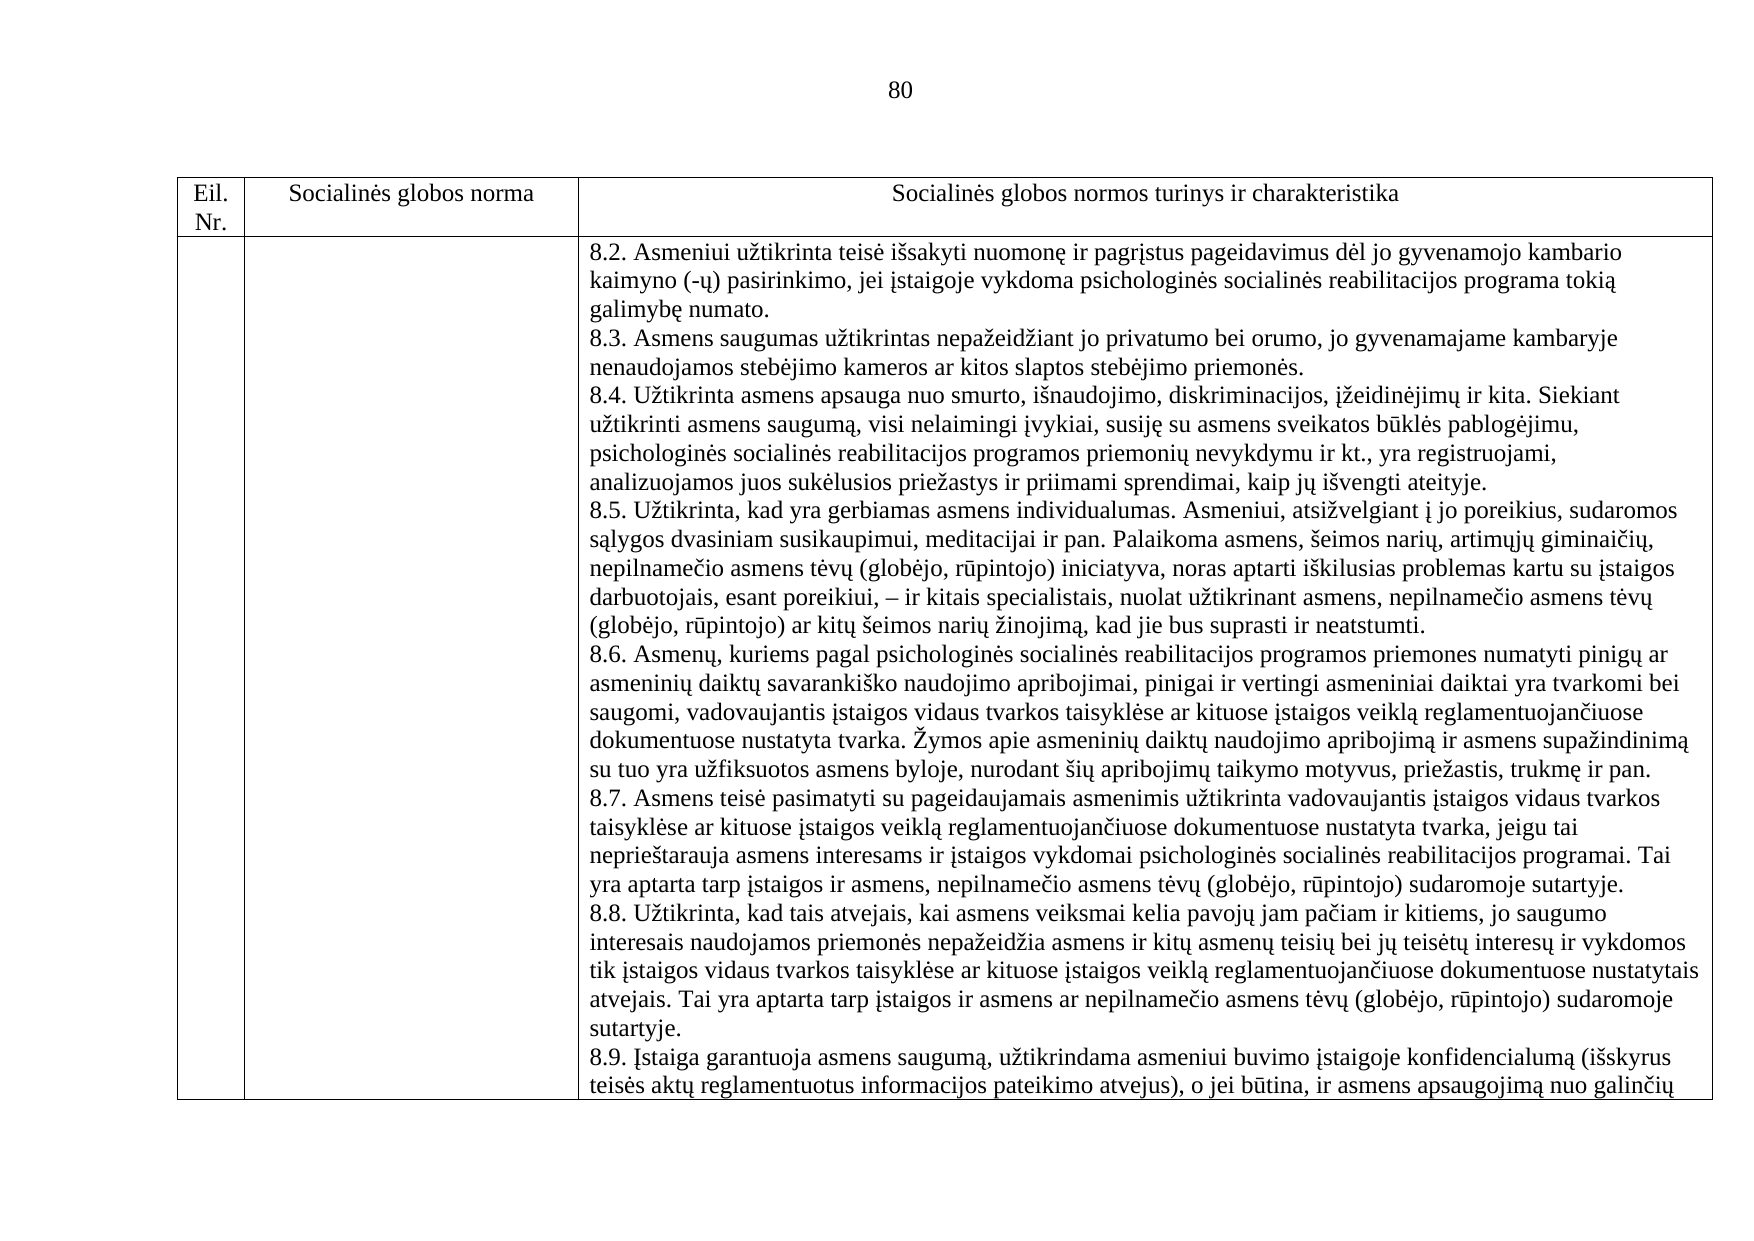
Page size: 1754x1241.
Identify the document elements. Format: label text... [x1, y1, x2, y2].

table_header Socialinės globos norma [245, 178, 578, 236]
table_cell 8.2. Asmeniui užtikrinta teisė išsakyti nuomonę ir pagrįstus pageidavimus dėl jo gyvenamojo kambario kaimyno (-ų) pasirinkimo, jei įstaigoje vykdoma psichologinės socialinės reabilitacijos programa tokią galimybę numato. 8.3. Asmens saugumas užtikrintas nepažeidžiant jo privatumo bei orumo, jo gyvenamajame kambaryje nenaudojamos stebėjimo kameros ar kitos slaptos stebėjimo priemonės. 8.4. Užtikrinta asmens apsauga nuo smurto, išnaudojimo, diskriminacijos, įžeidinėjimų ir kita. Siekiant užtikrinti asmens saugumą, visi nelaimingi įvykiai, susiję su asmens sveikatos būklės pablogėjimu, psichologinės socialinės reabilitacijos programos priemonių nevykdymu ir kt., yra registruojami, analizuojamos juos sukėlusios priežastys ir priimami sprendimai, kaip jų išvengti ateityje. 8.5. Užtikrinta, kad yra gerbiamas asmens individualumas. Asmeniui, atsižvelgiant į jo poreikius, sudaromos sąlygos dvasiniam susikaupimui, meditacijai ir pan. Palaikoma asmens, šeimos narių, artimųjų giminaičių, nepilnamečio asmens tėvų (globėjo, rūpintojo) iniciatyva, noras aptarti iškilusias problemas kartu su įstaigos darbuotojais, esant poreikiui, – ir kitais specialistais, nuolat užtikrinant asmens, nepilnamečio asmens tėvų (globėjo, rūpintojo) ar kitų šeimos narių žinojimą, kad jie bus suprasti ir neatstumti. 8.6. Asmenų, kuriems pagal psichologinės socialinės reabilitacijos programos priemones numatyti pinigų ar asmeninių daiktų savarankiško naudojimo apribojimai, pinigai ir vertingi asmeniniai daiktai yra tvarkomi bei saugomi, vadovaujantis įstaigos vidaus tvarkos taisyklėse ar kituose įstaigos veiklą reglamentuojančiuose dokumentuose nustatyta tvarka. Žymos apie asmeninių daiktų naudojimo apribojimą ir asmens supažindinimą su tuo yra užfiksuotos asmens byloje, nurodant šių apribojimų taikymo motyvus, priežastis, trukmę ir pan. 8.7. Asmens teisė pasimatyti su pageidaujamais asmenimis užtikrinta vadovaujantis įstaigos vidaus tvarkos taisyklėse ar kituose įstaigos veiklą reglamentuojančiuose dokumentuose nustatyta tvarka, jeigu tai neprieštarauja asmens interesams ir įstaigos vykdomai psichologinės socialinės reabilitacijos programai. Tai yra aptarta tarp įstaigos ir asmens, nepilnamečio asmens tėvų (globėjo, rūpintojo) sudaromoje sutartyje. 8.8. Užtikrinta, kad tais atvejais, kai asmens veiksmai kelia pavojų jam pačiam ir kitiems, jo saugumo interesais naudojamos priemonės nepažeidžia asmens ir kitų asmenų teisių bei jų teisėtų interesų ir vykdomos tik įstaigos vidaus tvarkos taisyklėse ar kituose įstaigos veiklą reglamentuojančiuose dokumentuose nustatytais atvejais. Tai yra aptarta tarp įstaigos ir asmens ar nepilnamečio asmens tėvų (globėjo, rūpintojo) sudaromoje sutartyje. 8.9. Įstaiga garantuoja asmens saugumą, užtikrindama asmeniui buvimo įstaigoje konfidencialumą (išskyrus teisės aktų reglamentuotus informacijos pateikimo atvejus), o jei būtina, ir asmens apsaugojimą nuo galinčių [579, 237, 1712, 1099]
table_header Socialinės globos normos turinys ir charakteristika [579, 178, 1712, 236]
table_header Eil. Nr. [178, 178, 244, 236]
table_cell [178, 237, 244, 1099]
table_cell [245, 237, 578, 1099]
